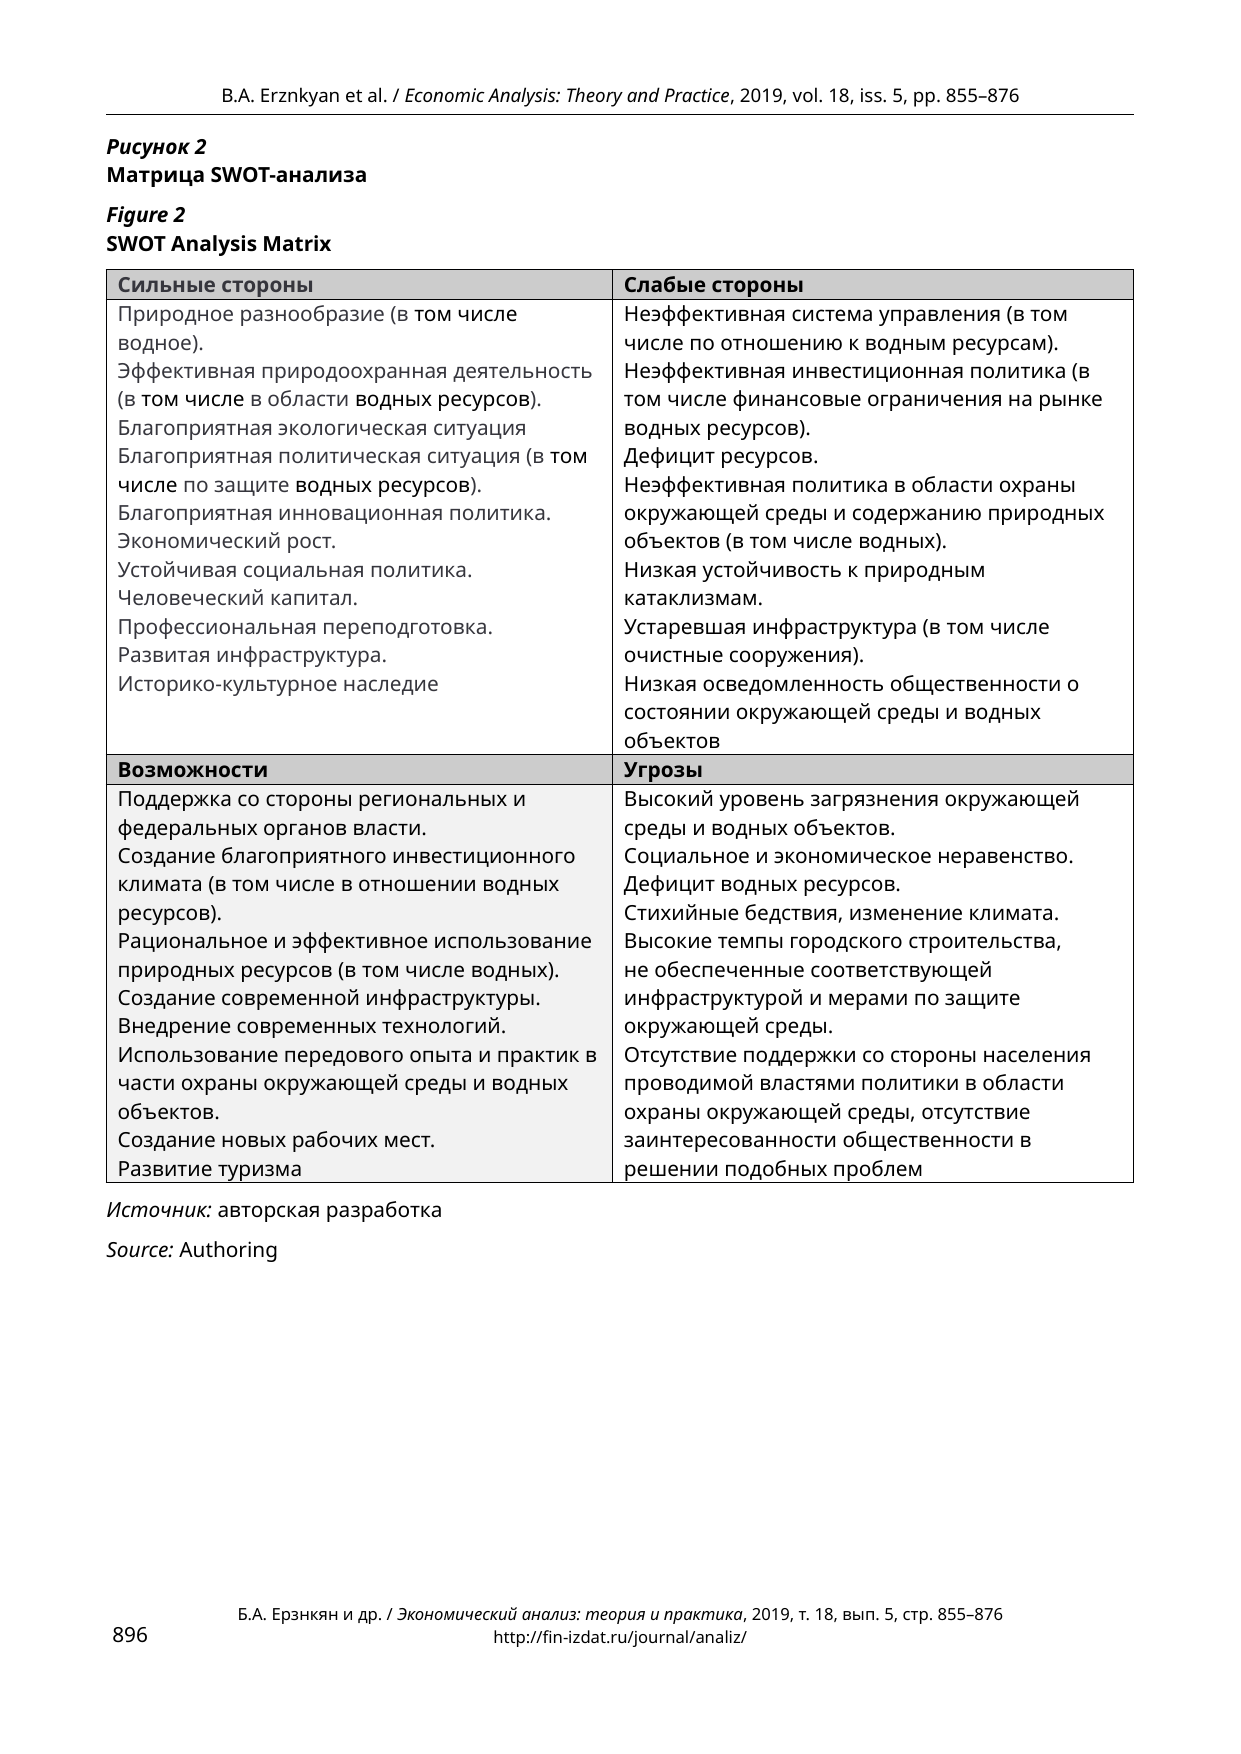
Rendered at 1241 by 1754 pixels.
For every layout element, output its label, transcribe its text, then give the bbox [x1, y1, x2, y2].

table_cell Угрозы [613, 755, 1133, 784]
table_header Сильные стороны [107, 270, 612, 299]
table_header Слабые стороны [613, 270, 1133, 299]
table_cell Неэффективная система управления (в том числе по отношению к водным ресурсам). Неэффективная инвестиционная политика (в том числе финансовые ограничения на рынке водных ресурсов). Дефицит ресурсов. Неэффективная политика в области охраны окружающей среды и содержанию природных объектов (в том числе водных). Низкая устойчивость к природным катаклизмам. Устаревшая инфраструктура (в том числе очистные сооружения). Низкая осведомленность общественности о состоянии окружающей среды и водных объектов [613, 300, 1133, 754]
text Figure 2 [106, 201, 1134, 229]
text SWOT Analysis Matrix [106, 229, 1134, 257]
table_cell Природное разнообразие (в том числе водное). Эффективная природоохранная деятельность (в том числе в области водных ресурсов). Благоприятная экологическая ситуация Благоприятная политическая ситуация (в том числе по защите водных ресурсов). Благоприятная инновационная политика. Экономический рост. Устойчивая социальная политика. Человеческий капитал. Профессиональная переподготовка. Развитая инфраструктура. Историко-культурное наследие [107, 300, 612, 754]
text Источник: авторская разработка [106, 1195, 1134, 1223]
text Source: Authoring [106, 1235, 1134, 1264]
table_cell Поддержка со стороны региональных и федеральных органов власти. Создание благоприятного инвестиционного климата (в том числе в отношении водных ресурсов). Рациональное и эффективное использование природных ресурсов (в том числе водных). Создание современной инфраструктуры. Внедрение современных технологий. Использование передового опыта и практик в части охраны окружающей среды и водных объектов. Создание новых рабочих мест. Развитие туризма [107, 785, 612, 1182]
table_cell Возможности [107, 755, 612, 784]
text Матрица SWOT-анализа [106, 160, 1134, 189]
table_cell Высокий уровень загрязнения окружающей среды и водных объектов. Социальное и экономическое неравенство. Дефицит водных ресурсов. Стихийные бедствия, изменение климата. Высокие темпы городского строительства, не обеспеченные соответствующей инфраструктурой и мерами по защите окружающей среды. Отсутствие поддержки со стороны населения проводимой властями политики в области охраны окружающей среды, отсутствие заинтересованности общественности в решении подобных проблем [613, 785, 1133, 1182]
text Рисунок 2 [106, 132, 1134, 160]
